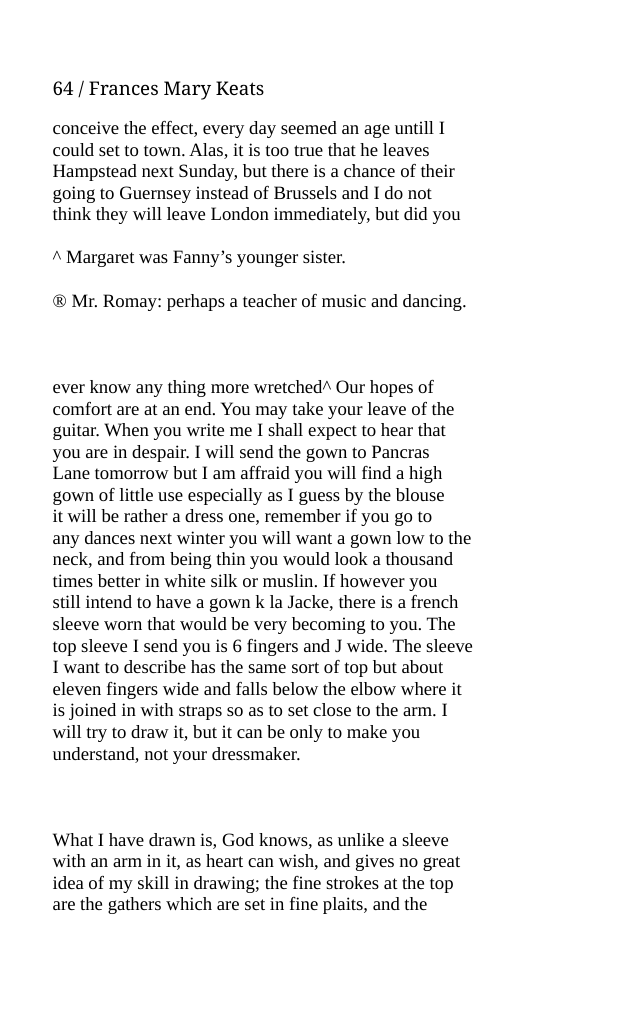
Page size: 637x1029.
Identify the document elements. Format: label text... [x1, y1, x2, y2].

text ever know any thing more wretched^ Our hopes of [52, 376, 538, 397]
text ^ Margaret was Fanny’s younger sister. [52, 246, 538, 268]
text times better in white silk or muslin. If however you [52, 570, 538, 591]
text gown of little use especially as I guess by the blouse [52, 484, 538, 505]
text going to Guernsey instead of Brussels and I do not [52, 182, 538, 203]
text ® Mr. Romay: perhaps a teacher of music and dancing. [52, 289, 538, 311]
text What I have drawn is, God knows, as unlike a sleeve [52, 829, 538, 850]
text idea of my skill in drawing; the fine strokes at the top [52, 872, 538, 893]
text think they will leave London immediately, but did you [52, 203, 538, 225]
text neck, and from being thin you would look a thousand [52, 548, 538, 570]
text could set to town. Alas, it is too true that he leaves [52, 139, 538, 160]
text guitar. When you write me I shall expect to hear that [52, 419, 538, 441]
text with an arm in it, as heart can wish, and gives no great [52, 850, 538, 872]
text you are in despair. I will send the gown to Pancras [52, 441, 538, 462]
text it will be rather a dress one, remember if you go to [52, 505, 538, 527]
text eleven fingers wide and falls below the elbow where it [52, 678, 538, 699]
text understand, not your dressmaker. [52, 742, 538, 764]
text still intend to have a gown k la Jacke, there is a french [52, 591, 538, 613]
text top sleeve I send you is 6 fingers and J wide. The sleeve [52, 634, 538, 656]
text sleeve worn that would be very becoming to you. The [52, 613, 538, 634]
text I want to describe has the same sort of top but about [52, 656, 538, 678]
text will try to draw it, but it can be only to make you [52, 721, 538, 742]
text comfort are at an end. You may take your leave of the [52, 397, 538, 419]
text is joined in with straps so as to set close to the arm. I [52, 699, 538, 721]
text Hampstead next Sunday, but there is a chance of their [52, 160, 538, 182]
text are the gathers which are set in fine plaits, and the [52, 893, 538, 915]
text any dances next winter you will want a gown low to the [52, 527, 538, 548]
text Lane tomorrow but I am affraid you will find a high [52, 462, 538, 484]
text conceive the effect, every day seemed an age untill I [52, 117, 538, 139]
